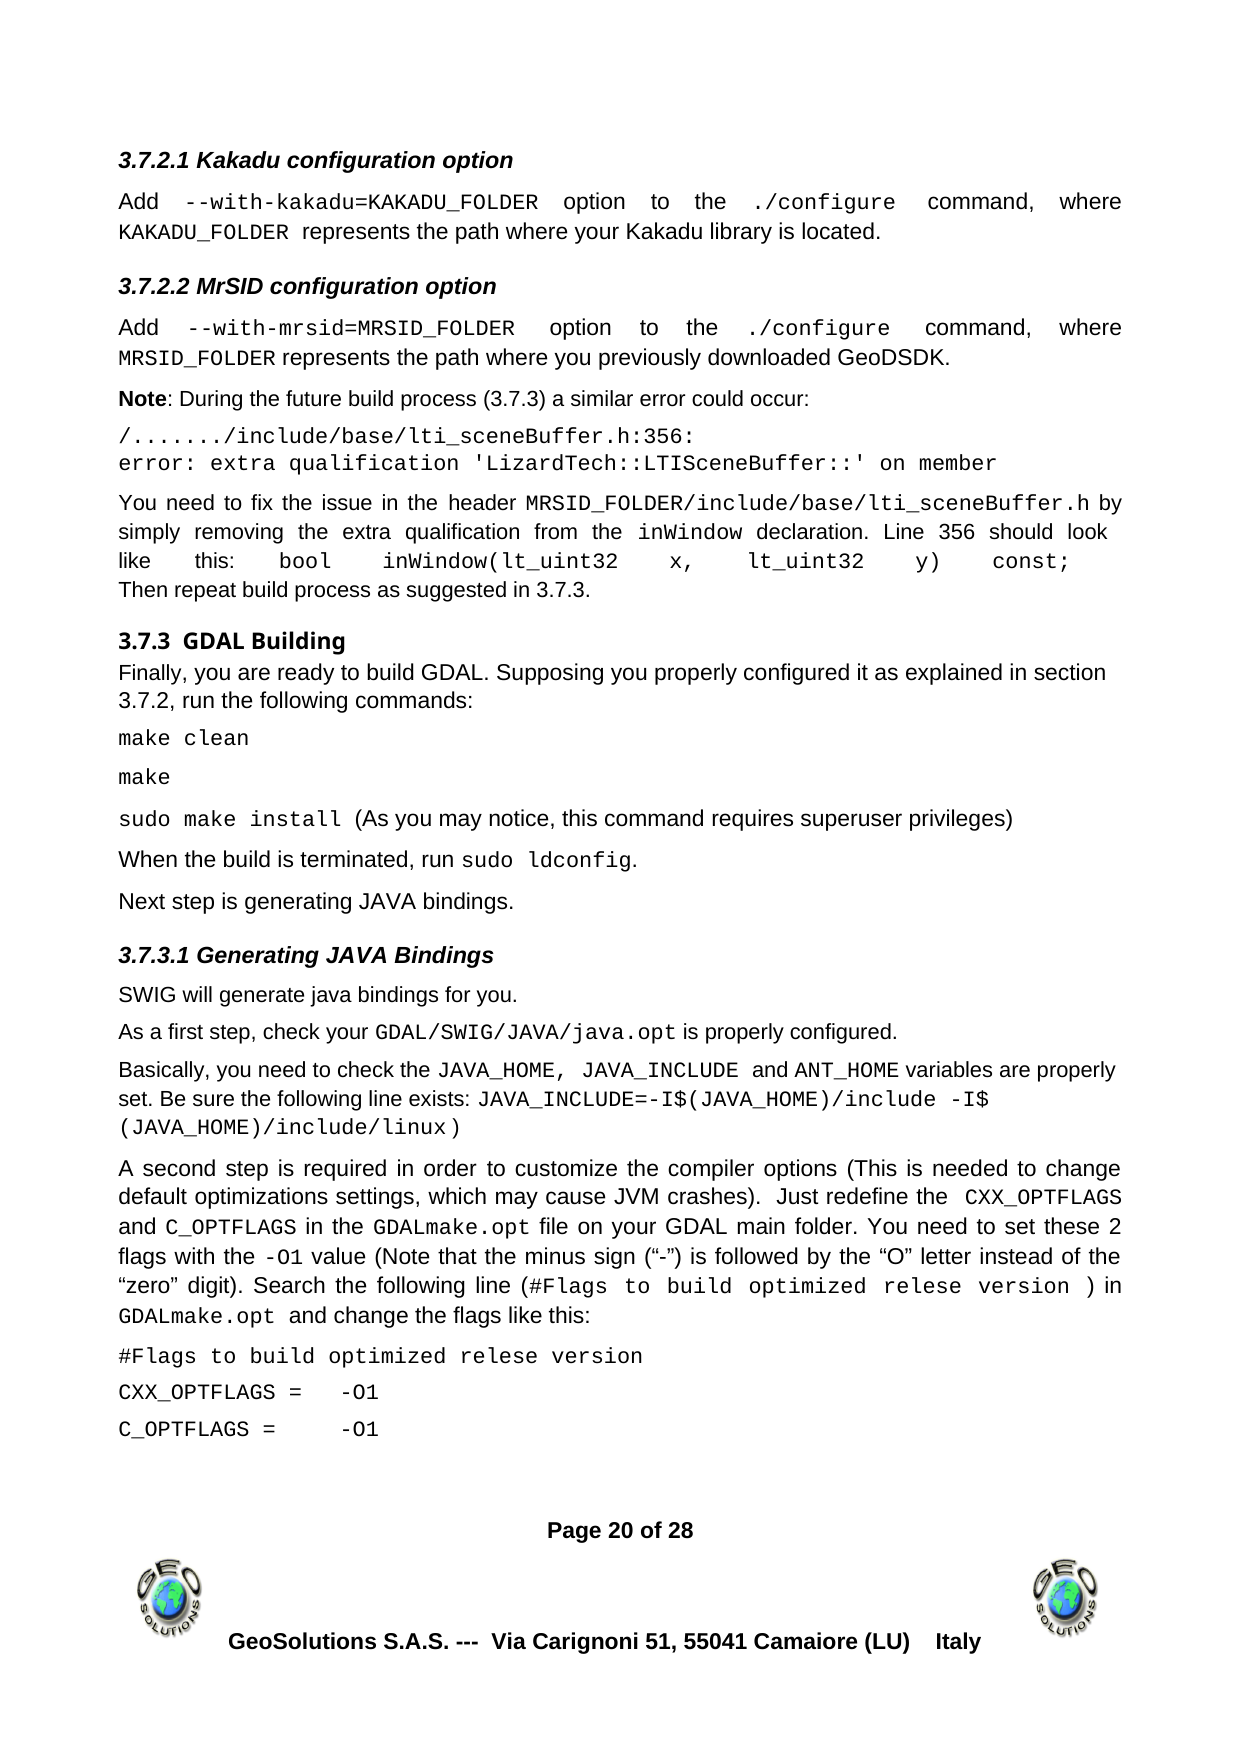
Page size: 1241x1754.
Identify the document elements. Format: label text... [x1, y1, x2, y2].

text Add --with-mrsid=MRSID_FOLDER option to the ./configure command, where MRSID_FOLDER represents the path where you previously downloaded GeoDSDK. [118, 315, 1122, 372]
text Note: During the future build process (3.7.3) a similar error could occur: [118, 386, 1122, 411]
text You need to fix the issue in the header MRSID_FOLDER/include/base/lti_sceneBuffer.h by simply removing the extra qualification from the inWindow declaration. Line 356 should look like this: bool inWindow(lt_uint32 x, lt_uint32 y) const; Then repeat build process as suggested in 3.7.3. [118, 491, 1122, 602]
text CXX_OPTFLAGS = -O1 [118, 1381, 1122, 1406]
picture [1030, 1552, 1101, 1641]
subtitle Generating JAVA Bindings [118, 942, 1122, 968]
text Next step is generating JAVA bindings. [118, 889, 1122, 914]
text When the build is terminated, run sudo ldconfig. [118, 847, 1122, 874]
subtitle GDAL Building [118, 625, 1122, 656]
text Finally, you are ready to build GDAL. Supposing you properly configured it as explained in section 3.7.2, run the following commands: [118, 659, 1122, 713]
text make clean [118, 727, 1122, 752]
text /......./include/base/lti_sceneBuffer.h:356: error: extra qualification 'LizardTech::LTISceneBuffer::' on member [118, 425, 1122, 477]
text make [118, 766, 1122, 791]
text C_OPTFLAGS = -O1 [118, 1418, 1122, 1443]
text A second step is required in order to customize the compiler options (This is needed to change default optimizations settings, which may cause JVM crashes). Just redefine the CXX_OPTFLAGS and C_OPTFLAGS in the GDALmake.opt file on your GDAL main folder. You need to set these 2 flags with the -O1 value (Note that the minus sign (“-”) is followed by the “O” letter instead of the “zero” digit). Search the following line (#Flags to build optimized relese version ) in GDALmake.opt and change the flags like this: [118, 1156, 1122, 1330]
subtitle Kakadu configuration option [118, 148, 1122, 174]
text Add --with-kakadu=KAKADU_FOLDER option to the ./configure command, where KAKADU_FOLDER represents the path where your Kakadu library is located. [118, 189, 1122, 246]
text As a first step, check your GDAL/SWIG/JAVA/java.opt is properly configured. [118, 1019, 1122, 1046]
text sudo make install (As you may notice, this command requires superuser privileges) [118, 805, 1122, 833]
text SWIG will generate java bindings for you. [118, 983, 1122, 1008]
text #Flags to build optimized relese version [118, 1345, 1122, 1369]
picture [134, 1552, 205, 1641]
subtitle MrSID configuration option [118, 273, 1122, 299]
text Basically, you need to check the JAVA_HOME, JAVA_INCLUDE and ANT_HOME variables are properly set. Be sure the following line exists: JAVA_INCLUDE=-I$(JAVA_HOME)/include -I$(JAVA_HOME)/include/linux ) [118, 1057, 1122, 1141]
